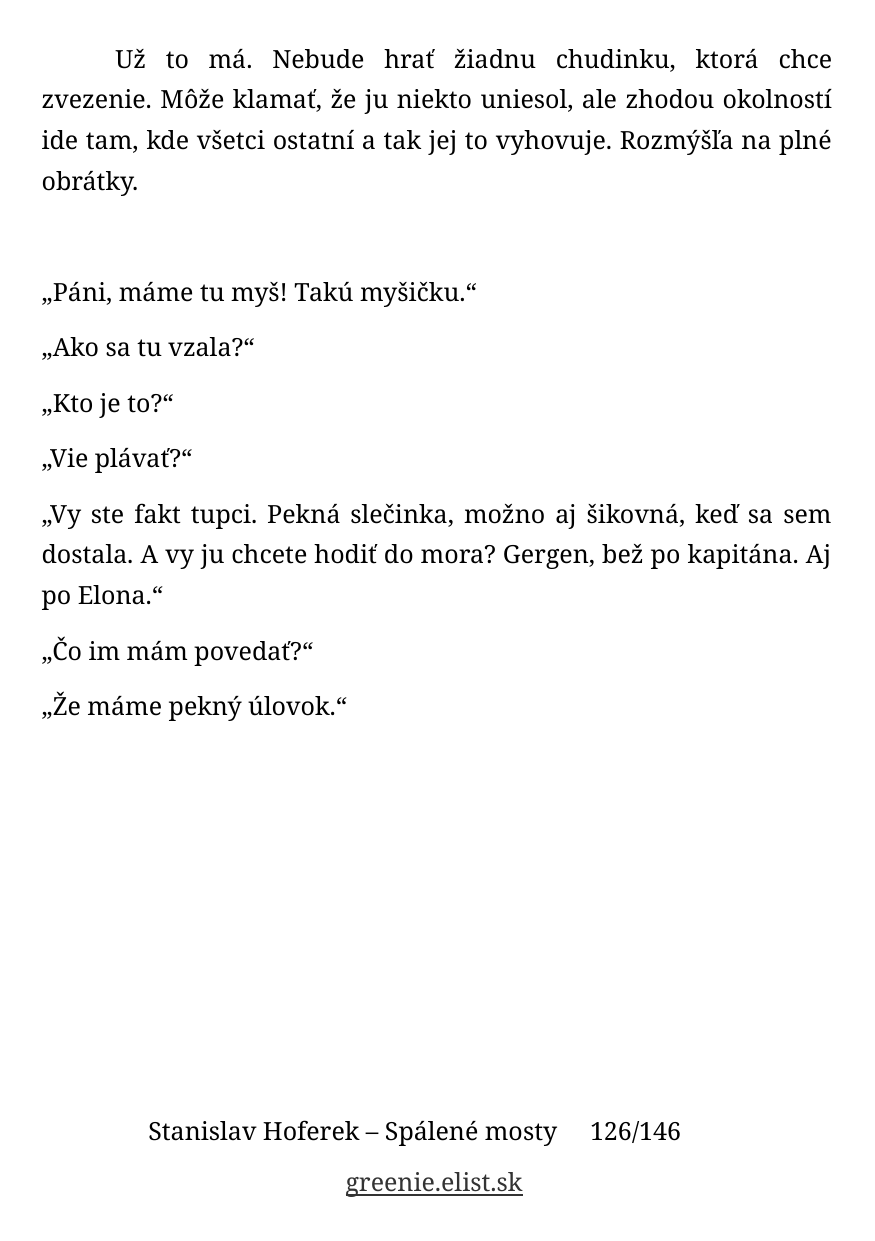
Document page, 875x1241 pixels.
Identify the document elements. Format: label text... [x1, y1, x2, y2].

text „Kto je to?“ [41, 386, 833, 419]
text „Vy ste fakt tupci. Pekná slečinka, možno aj šikovná, keď sa sem dostala. A vy ju chcete hodiť do mora? Gergen, bež po kapitána. Aj po Elona.“ [41, 496, 833, 612]
text „Že máme pekný úlovok.“ [41, 689, 833, 723]
text „Páni, máme tu myš! Takú myšičku.“ [41, 275, 833, 309]
text „Ako sa tu vzala?“ [41, 330, 833, 364]
text Už to má. Nebude hrať žiadnu chudinku, ktorá chce zvezenie. Môže klamať, že ju niekto uniesol, ale zhodou okolností ide tam, kde všetci ostatní a tak jej to vyhovuje. Rozmýšľa na plné obrátky. [41, 41, 833, 198]
text „Čo im mám povedať?“ [41, 633, 833, 667]
text „Vie plávať?“ [41, 441, 833, 475]
